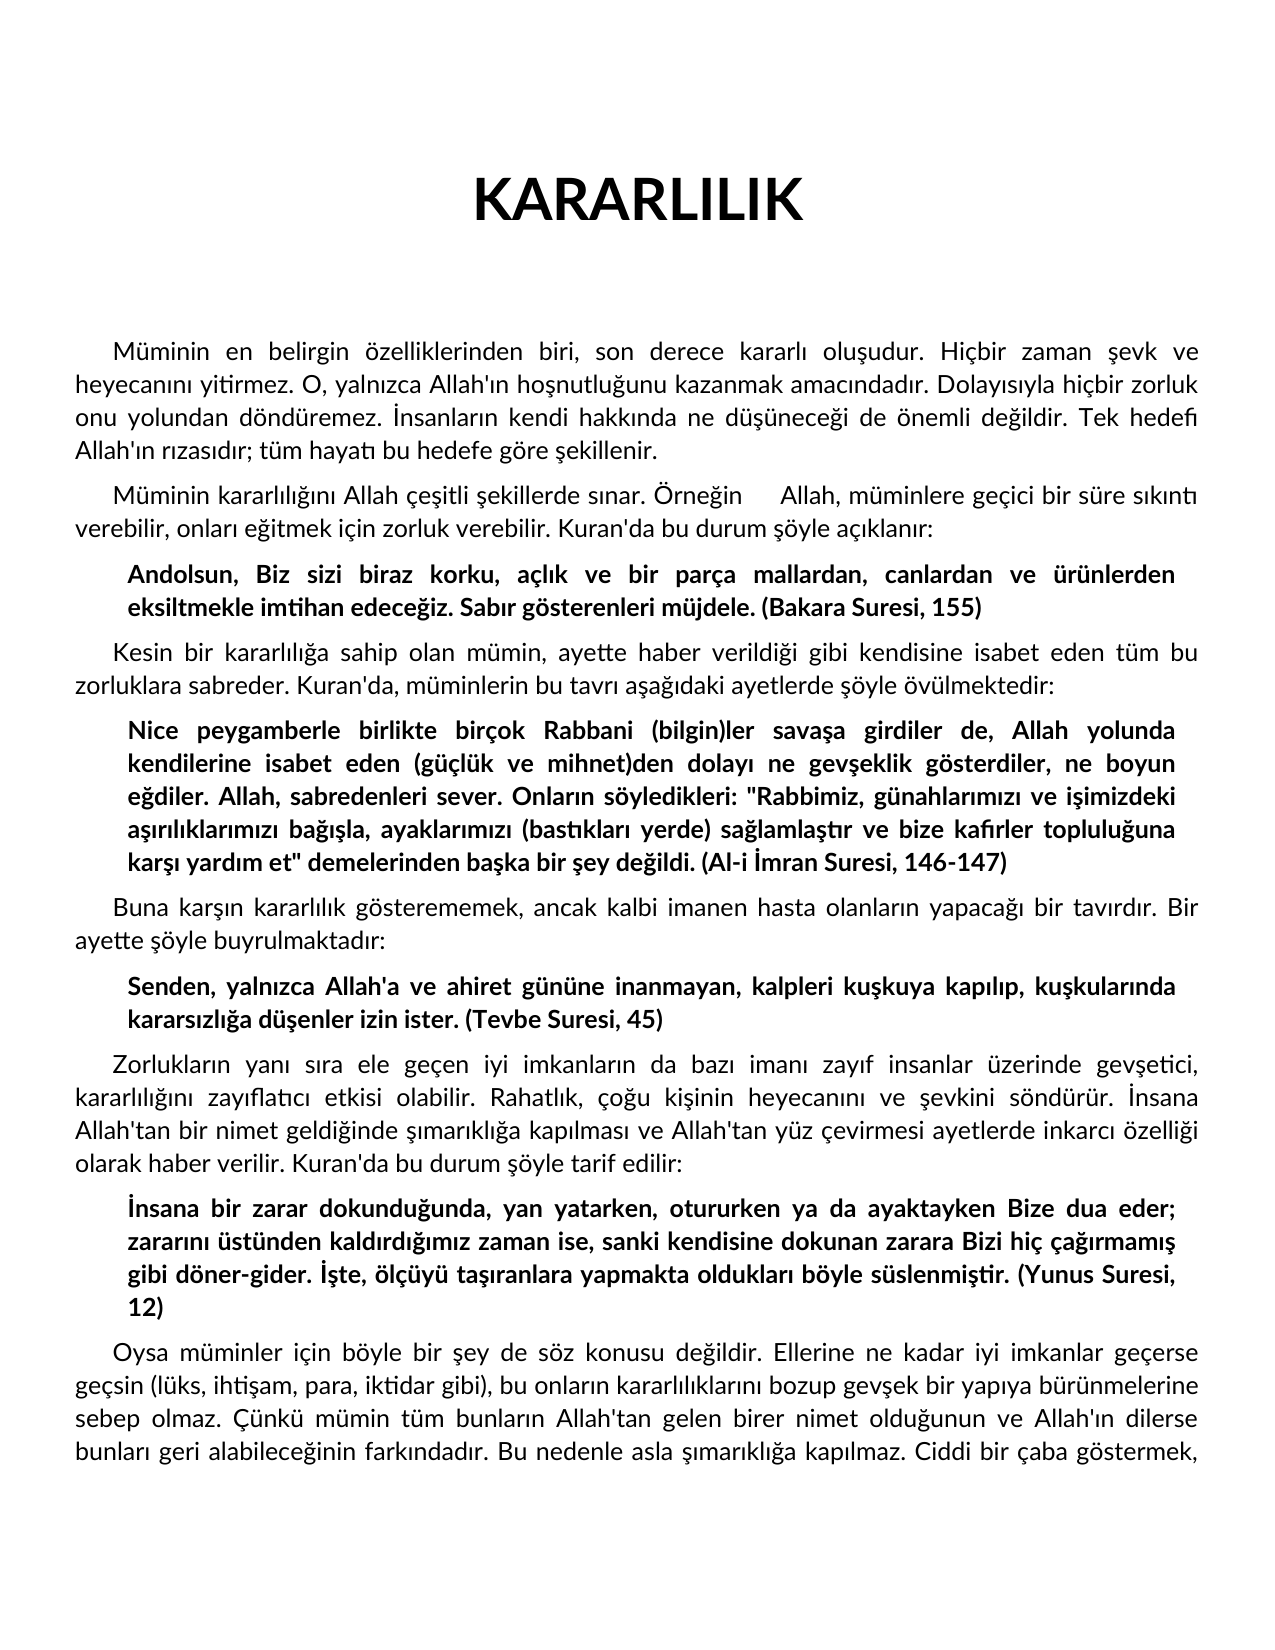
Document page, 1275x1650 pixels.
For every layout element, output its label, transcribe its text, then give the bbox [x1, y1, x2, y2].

text Müminin kararlılığını Allah çeşitli şekillerde sınar. Örneğin Allah, müminlere geçici bir süre sıkıntı verebilir, onları eğitmek için zorluk verebilir. Kuran'da bu durum şöyle açıklanır: [75, 480, 1200, 543]
text Oysa müminler için böyle bir şey de söz konusu değildir. Ellerine ne kadar iyi imkanlar geçerse geçsin (lüks, ihtişam, para, iktidar gibi), bu onların kararlılıklarını bozup gevşek bir yapıya bürünmelerine sebep olmaz. Çünkü mümin tüm bunların Allah'tan gelen birer nimet olduğunun ve Allah'ın dilerse bunları geri alabileceğinin farkındadır. Bu nedenle asla şımarıklığa kapılmaz. Ciddi bir çaba göstermek, [75, 1337, 1200, 1466]
text Andolsun, Biz sizi biraz korku, açlık ve bir parça mallardan, canlardan ve ürünlerden eksiltmekle imtihan edeceğiz. Sabır gösterenleri müjdele. (Bakara Suresi, 155) [127, 558, 1177, 621]
text Nice peygamberle birlikte birçok Rabbani (bilgin)ler savaşa girdiler de, Allah yolunda kendilerine isabet eden (güçlük ve mihnet)den dolayı ne gevşeklik gösterdiler, ne boyun eğdiler. Allah, sabredenleri sever. Onların söyledikleri: "Rabbimiz, günahlarımızı ve işimizdeki aşırılıklarımızı bağışla, ayaklarımızı (bastıkları yerde) sağlamlaştır ve bize kafirler topluluğuna karşı yardım et" demelerinden başka bir şey değildi. (Al-i İmran Suresi, 146-147) [127, 715, 1177, 877]
text İnsana bir zarar dokunduğunda, yan yatarken, otururken ya da ayaktayken Bize dua eder; zararını üstünden kaldırdığımız zaman ise, sanki kendisine dokunan zarara Bizi hiç çağırmamış gibi döner-gider. İşte, ölçüyü taşıranlara yapmakta oldukları böyle süslenmiştir. (Yunus Suresi, 12) [127, 1193, 1177, 1322]
text Senden, yalnızca Allah'a ve ahiret gününe inanmayan, kalpleri kuşkuya kapılıp, kuşkularında kararsızlığa düşenler izin ister. (Tevbe Suresi, 45) [127, 970, 1177, 1033]
text Zorlukların yanı sıra ele geçen iyi imkanların da bazı imanı zayıf insanlar üzerinde gevşetici, kararlılığını zayıflatıcı etkisi olabilir. Rahatlık, çoğu kişinin heyecanını ve şevkini söndürür. İnsana Allah'tan bir nimet geldiğinde şımarıklığa kapılması ve Allah'tan yüz çevirmesi ayetlerde inkarcı özelliği olarak haber verilir. Kuran'da bu durum şöyle tarif edilir: [75, 1049, 1200, 1177]
text Kesin bir kararlılığa sahip olan mümin, ayette haber verildiği gibi kendisine isabet eden tüm bu zorluklara sabreder. Kuran'da, müminlerin bu tavrı aşağıdaki ayetlerde şöyle övülmektedir: [75, 637, 1200, 699]
text Buna karşın kararlılık gösterememek, ancak kalbi imanen hasta olanların yapacağı bir tavırdır. Bir ayette şöyle buyrulmaktadır: [75, 892, 1200, 955]
subtitle KARARLILIK [75, 162, 1200, 232]
text Müminin en belirgin özelliklerinden biri, son derece kararlı oluşudur. Hiçbir zaman şevk ve heyecanını yitirmez. O, yalnızca Allah'ın hoşnutluğunu kazanmak amacındadır. Dolayısıyla hiçbir zorluk onu yolundan döndüremez. İnsanların kendi hakkında ne düşüneceği de önemli değildir. Tek hedefi Allah'ın rızasıdır; tüm hayatı bu hedefe göre şekillenir. [75, 336, 1200, 464]
